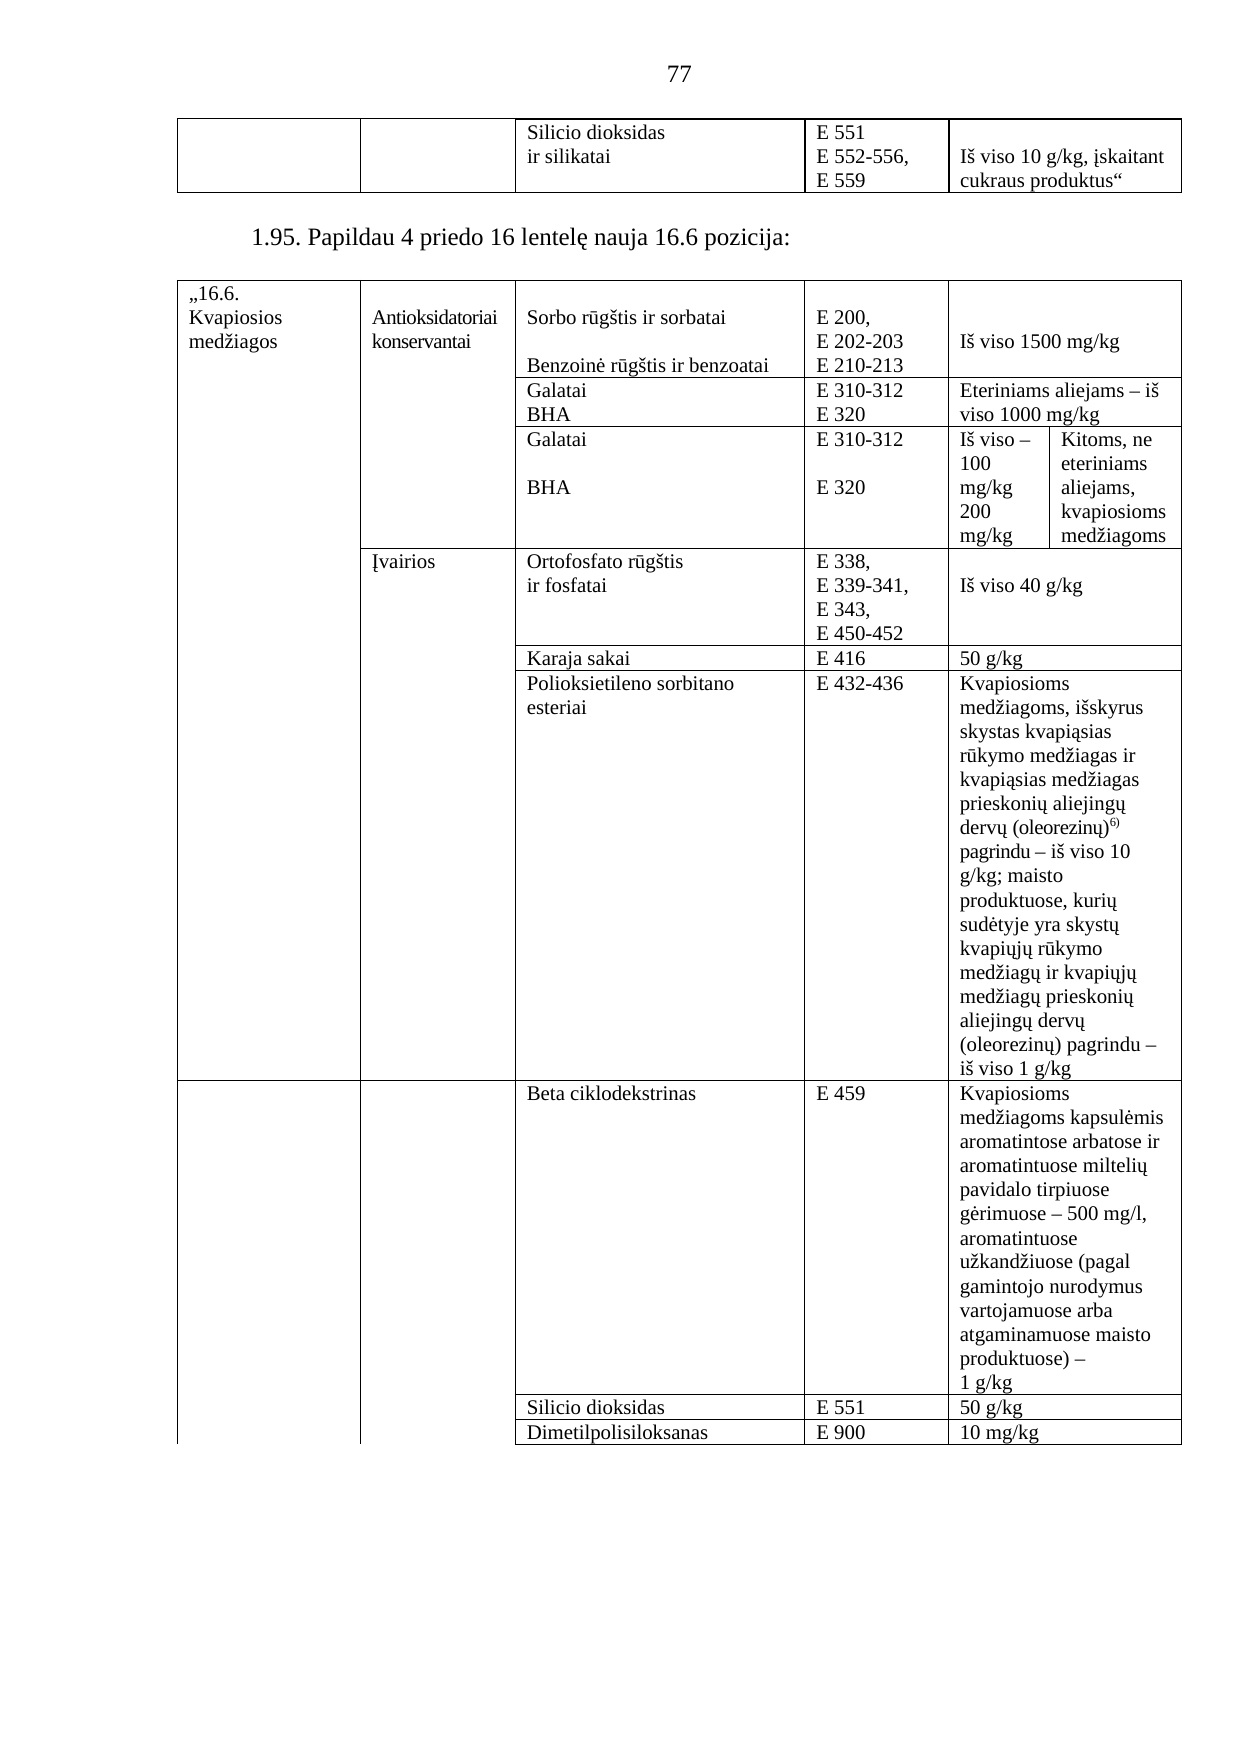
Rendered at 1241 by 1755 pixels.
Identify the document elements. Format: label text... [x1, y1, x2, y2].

table_cell [361, 1081, 515, 1394]
table_cell E 900 [805, 1420, 948, 1444]
table_cell [361, 670, 515, 1080]
table_cell [361, 426, 515, 547]
table_cell Eteriniams aliejams – iš viso 1000 mg/kg [949, 378, 1181, 426]
table_cell [361, 377, 515, 426]
table_cell Iš viso 40 g/kg [949, 549, 1181, 645]
table_cell Galatai BHA [516, 427, 804, 547]
table_cell [361, 1419, 515, 1444]
table_cell [178, 1081, 360, 1394]
table_cell E 310-312 E 320 [805, 378, 948, 426]
table_cell Karaja sakai [516, 646, 804, 670]
table_cell E 551 E 552-556, E 559 [806, 120, 948, 192]
table_cell [361, 119, 515, 192]
table_cell E 551 [805, 1395, 948, 1419]
table_header E 200, E 202-203 E 210-213 [805, 281, 948, 377]
table_cell [178, 426, 360, 547]
table_cell E 338, E 339-341, E 343, E 450-452 [805, 549, 948, 645]
table_header Antioksidatoriai konservantai [361, 281, 515, 377]
table_cell [178, 1394, 360, 1419]
table_cell Įvairios [361, 549, 515, 645]
table_cell Galatai BHA [516, 378, 804, 426]
table_cell [178, 645, 360, 670]
table_header Sorbo rūgštis ir sorbatai Benzoinė rūgštis ir benzoatai [516, 281, 804, 377]
table_cell Polioksietileno sorbitano esteriai [516, 671, 804, 1080]
table_cell 50 g/kg [949, 646, 1181, 670]
table_cell E 310-312 E 320 [805, 427, 948, 547]
text 1.95. Papildau 4 priedo 16 lentelę nauja 16.6 pozicija: [177, 222, 1181, 251]
table_cell [361, 645, 515, 670]
table_header „16.6. Kvapiosios medžiagos [178, 281, 360, 377]
table_cell Beta ciklodekstrinas [516, 1081, 804, 1394]
table_cell Ortofosfato rūgštis ir fosfatai [516, 549, 804, 645]
table_cell [178, 670, 360, 1080]
table_cell Silicio dioksidas [516, 1395, 804, 1419]
table_cell Iš viso – 100 mg/kg 200 mg/kg [949, 427, 1049, 547]
table_cell E 432-436 [805, 671, 948, 1080]
table_cell Kitoms, ne eteriniams aliejams, kvapiosioms medžiagoms [1050, 427, 1181, 547]
table_cell [178, 548, 360, 645]
table_cell Dimetilpolisiloksanas [516, 1420, 804, 1444]
table_cell [178, 377, 360, 426]
table_header Iš viso 1500 mg/kg [949, 281, 1181, 377]
table_cell Kvapiosioms medžiagoms, išskyrus skystas kvapiąsias rūkymo medžiagas ir kvapiąsias medžiagas prieskonių aliejingų dervų (oleorezinų)6) pagrindu – iš viso 10 g/kg; maisto produktuose, kurių sudėtyje yra skystų kvapiųjų rūkymo medžiagų ir kvapiųjų medžiagų prieskonių aliejingų dervų (oleorezinų) pagrindu – iš viso 1 g/kg [949, 671, 1181, 1080]
table_cell Silicio dioksidas ir silikatai [516, 120, 804, 192]
table_cell E 459 [805, 1081, 948, 1394]
table_cell 10 mg/kg [949, 1420, 1181, 1444]
table_cell E 416 [805, 646, 948, 670]
table_cell [178, 119, 360, 192]
table_cell [361, 1394, 515, 1419]
table_cell Iš viso 10 g/kg, įskaitant cukraus produktus“ [950, 120, 1181, 192]
table_cell [178, 1419, 360, 1444]
table_cell 50 g/kg [949, 1395, 1181, 1419]
table_cell Kvapiosioms medžiagoms kapsulėmis aromatintose arbatose ir aromatintuose miltelių pavidalo tirpiuose gėrimuose – 500 mg/l, aromatintuose užkandžiuose (pagal gamintojo nurodymus vartojamuose arba atgaminamuose maisto produktuose) – 1 g/kg [949, 1081, 1181, 1394]
